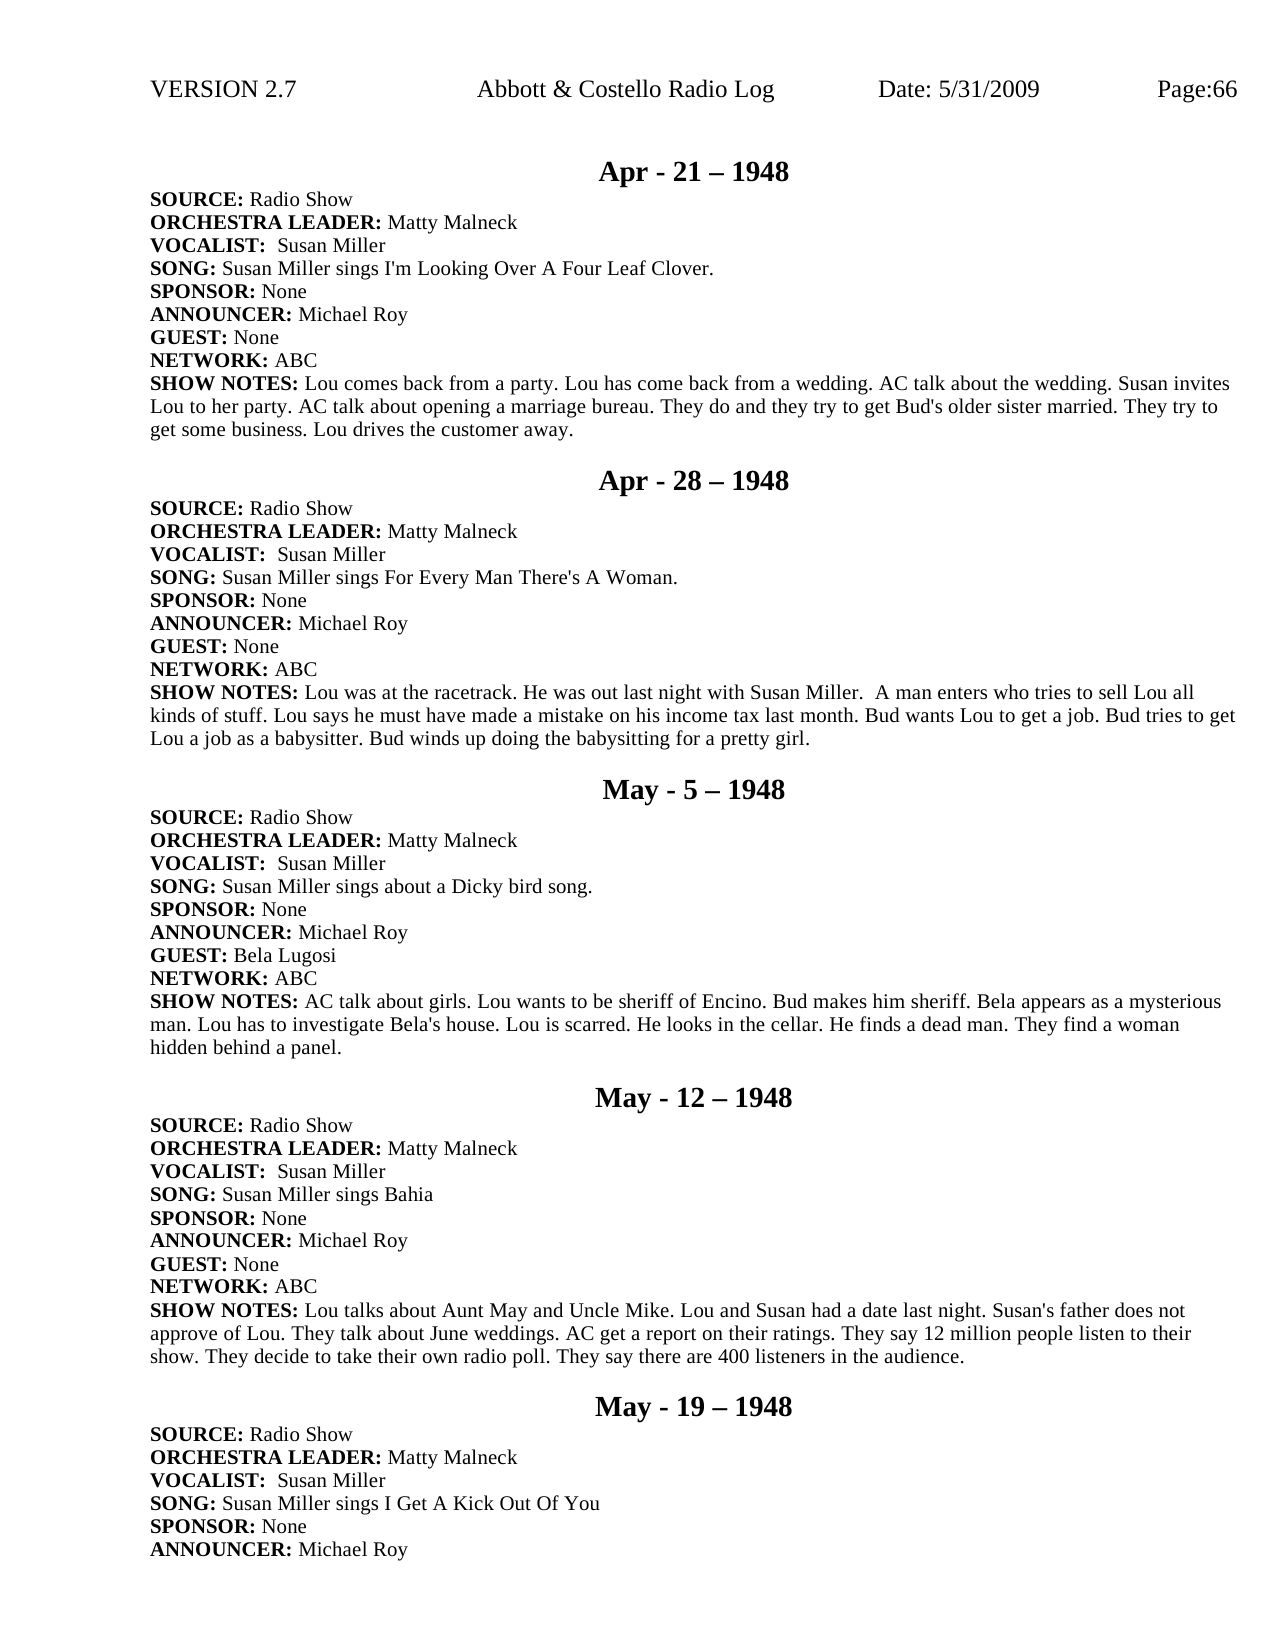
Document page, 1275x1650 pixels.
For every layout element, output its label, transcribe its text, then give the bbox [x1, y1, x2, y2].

text Apr - 28 – 1948 [150, 464, 1237, 497]
text Apr - 21 – 1948 [150, 156, 1237, 188]
text SONG: Susan Miller sings I Get A Kick Out Of You [150, 1492, 1237, 1515]
text May - 19 – 1948 [150, 1391, 1237, 1423]
text NETWORK: ABC [150, 1275, 1237, 1298]
text ORCHESTRA LEADER: Matty Malneck [150, 520, 1237, 543]
text GUEST: Bela Lugosi [150, 944, 1237, 967]
text ANNOUNCER: Michael Roy [150, 612, 1237, 635]
text May - 12 – 1948 [150, 1082, 1237, 1114]
text SONG: Susan Miller sings For Every Man There's A Woman. [150, 566, 1237, 589]
text May - 5 – 1948 [150, 773, 1237, 806]
text SOURCE: Radio Show [150, 1423, 1237, 1446]
text SONG: Susan Miller sings Bahia [150, 1183, 1237, 1206]
text VOCALIST: Susan Miller [150, 1469, 1237, 1492]
text SHOW NOTES: AC talk about girls. Lou wants to be sheriff of Encino. Bud makes him sheriff. Bela appears as a mysterious man. Lou has to investigate Bela's house. Lou is scarred. He looks in the cellar. He finds a dead man. They find a woman hidden behind a panel. [150, 990, 1237, 1059]
text SOURCE: Radio Show [150, 806, 1237, 828]
text SOURCE: Radio Show [150, 188, 1237, 211]
text ORCHESTRA LEADER: Matty Malneck [150, 1137, 1237, 1160]
text SHOW NOTES: Lou comes back from a party. Lou has come back from a wedding. AC talk about the wedding. Susan invites Lou to her party. AC talk about opening a marriage bureau. They do and they try to get Bud's older sister married. They try to get some business. Lou drives the customer away. [150, 372, 1237, 441]
text NETWORK: ABC [150, 967, 1237, 990]
text ORCHESTRA LEADER: Matty Malneck [150, 211, 1237, 234]
text GUEST: None [150, 326, 1237, 349]
text ANNOUNCER: Michael Roy [150, 1538, 1237, 1561]
text NETWORK: ABC [150, 658, 1237, 681]
text ORCHESTRA LEADER: Matty Malneck [150, 1446, 1237, 1469]
text SPONSOR: None [150, 280, 1237, 303]
text SPONSOR: None [150, 898, 1237, 921]
text SHOW NOTES: Lou talks about Aunt May and Uncle Mike. Lou and Susan had a date last night. Susan's father does not approve of Lou. They talk about June weddings. AC get a report on their ratings. They say 12 million people listen to their show. They decide to take their own radio poll. They say there are 400 listeners in the audience. [150, 1298, 1237, 1367]
text SPONSOR: None [150, 1515, 1237, 1538]
text SOURCE: Radio Show [150, 497, 1237, 520]
text SHOW NOTES: Lou was at the racetrack. He was out last night with Susan Miller. A man enters who tries to sell Lou all kinds of stuff. Lou says he must have made a mistake on his income tax last month. Bud wants Lou to get a job. Bud tries to get Lou a job as a babysitter. Bud winds up doing the babysitting for a pretty girl. [150, 681, 1237, 750]
text GUEST: None [150, 635, 1237, 658]
text ANNOUNCER: Michael Roy [150, 921, 1237, 944]
text ANNOUNCER: Michael Roy [150, 303, 1237, 326]
text VOCALIST: Susan Miller [150, 234, 1237, 257]
text SONG: Susan Miller sings about a Dicky bird song. [150, 874, 1237, 898]
text NETWORK: ABC [150, 349, 1237, 372]
text ORCHESTRA LEADER: Matty Malneck [150, 828, 1237, 852]
text GUEST: None [150, 1252, 1237, 1275]
text SPONSOR: None [150, 589, 1237, 612]
text SPONSOR: None [150, 1206, 1237, 1229]
text VOCALIST: Susan Miller [150, 543, 1237, 566]
text SOURCE: Radio Show [150, 1114, 1237, 1137]
text SONG: Susan Miller sings I'm Looking Over A Four Leaf Clover. [150, 257, 1237, 280]
text ANNOUNCER: Michael Roy [150, 1229, 1237, 1252]
text VOCALIST: Susan Miller [150, 852, 1237, 874]
text VOCALIST: Susan Miller [150, 1160, 1237, 1183]
